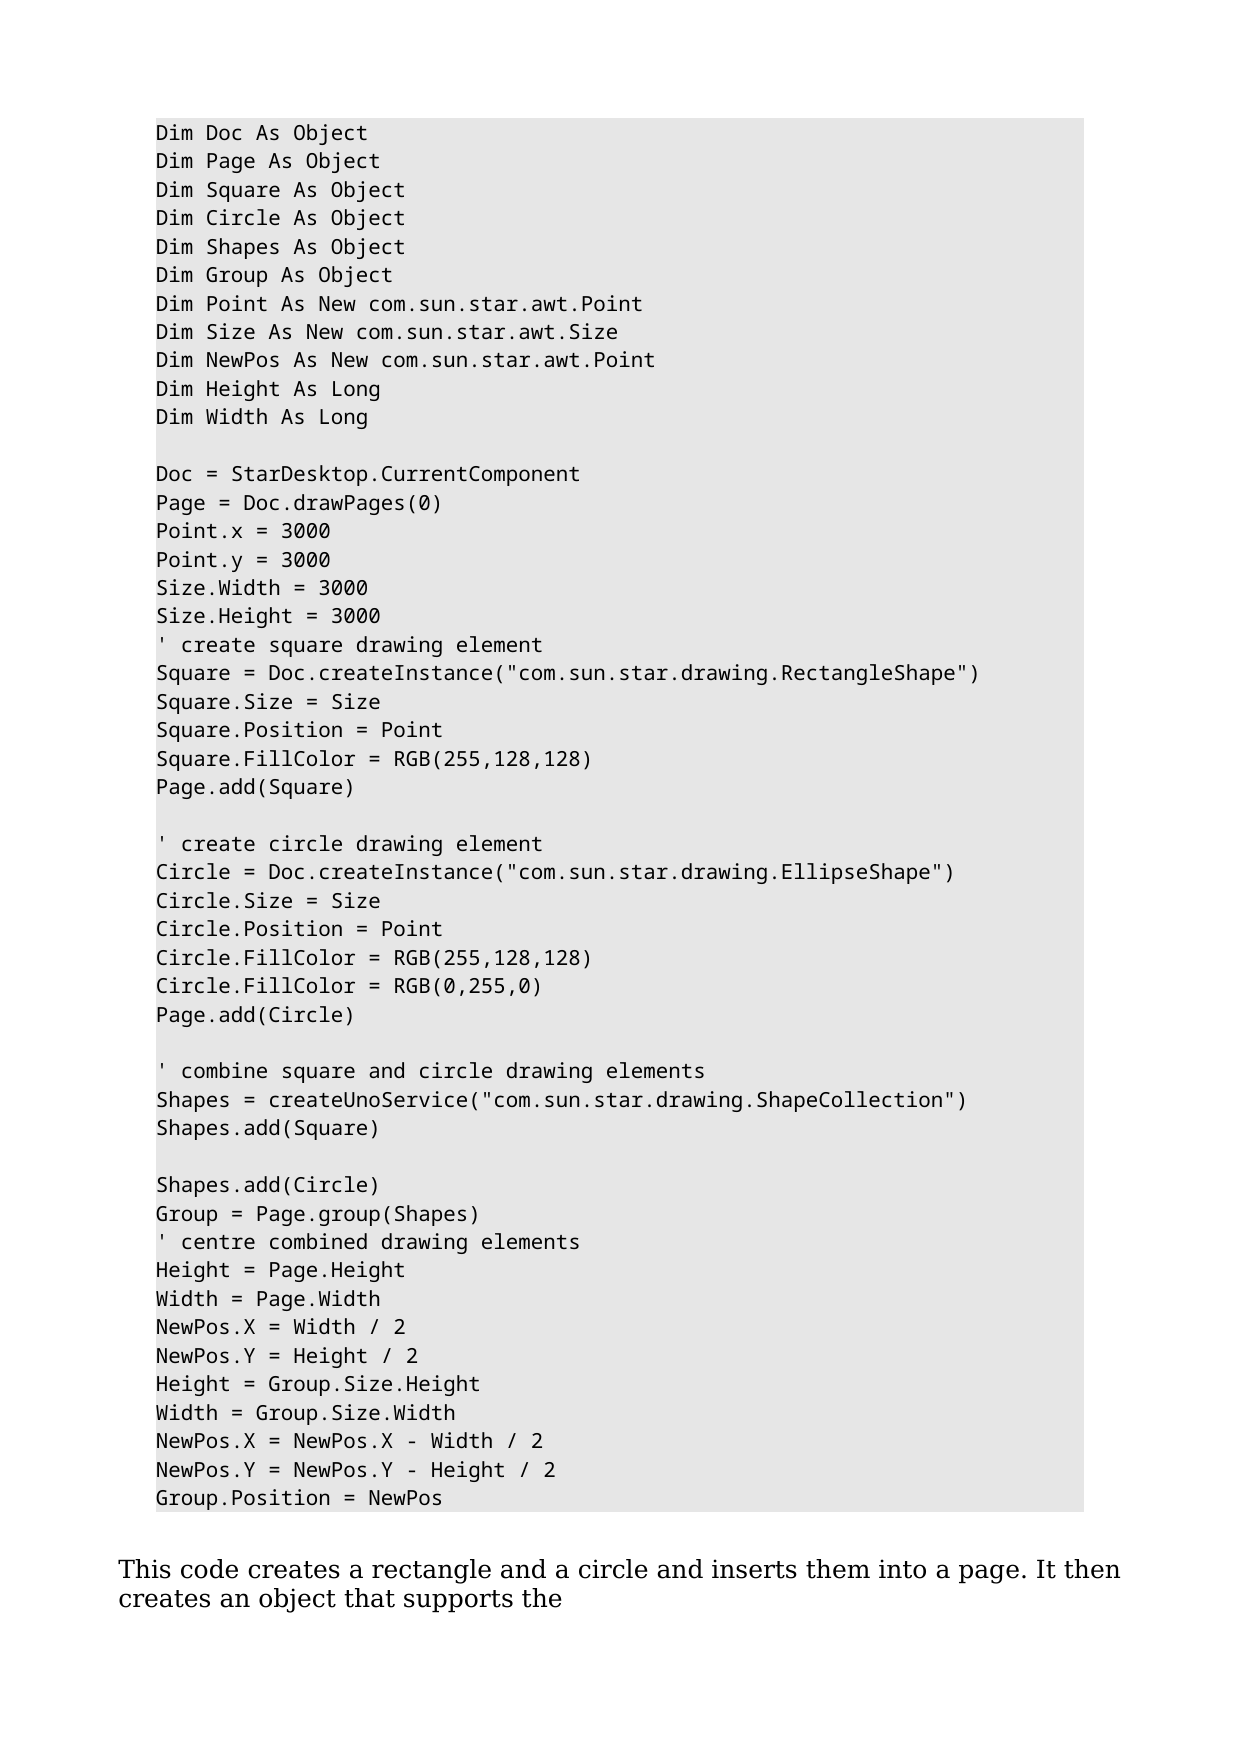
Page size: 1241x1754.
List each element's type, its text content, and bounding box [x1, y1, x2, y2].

text This code creates a rectangle and a circle and inserts them into a page. It then creates an object that supports the [118, 1555, 1122, 1613]
text Dim Doc As Object Dim Page As Object Dim Square As Object Dim Circle As Object Dim Shapes As Object Dim Group As Object Dim Point As New com.sun.star.awt.Point Dim Size As New com.sun.star.awt.Size Dim NewPos As New com.sun.star.awt.Point Dim Height As Long Dim Width As Long Doc = StarDesktop.CurrentComponent Page = Doc.drawPages(0) Point.x = 3000 Point.y = 3000 Size.Width = 3000 Size.Height = 3000 ' create square drawing element Square = Doc.createInstance("com.sun.star.drawing.RectangleShape") Square.Size = Size Square.Position = Point Square.FillColor = RGB(255,128,128) Page.add(Square) ' create circle drawing element Circle = Doc.createInstance("com.sun.star.drawing.EllipseShape") Circle.Size = Size Circle.Position = Point Circle.FillColor = RGB(255,128,128) Circle.FillColor = RGB(0,255,0) Page.add(Circle) ' combine square and circle drawing elements Shapes = createUnoService("com.sun.star.drawing.ShapeCollection") Shapes.add(Square) Shapes.add(Circle) Group = Page.group(Shapes) ' centre combined drawing elements Height = Page.Height Width = Page.Width NewPos.X = Width / 2 NewPos.Y = Height / 2 Height = Group.Size.Height Width = Group.Size.Width NewPos.X = NewPos.X - Width / 2 NewPos.Y = NewPos.Y - Height / 2 Group.Position = NewPos [156, 118, 1084, 1512]
